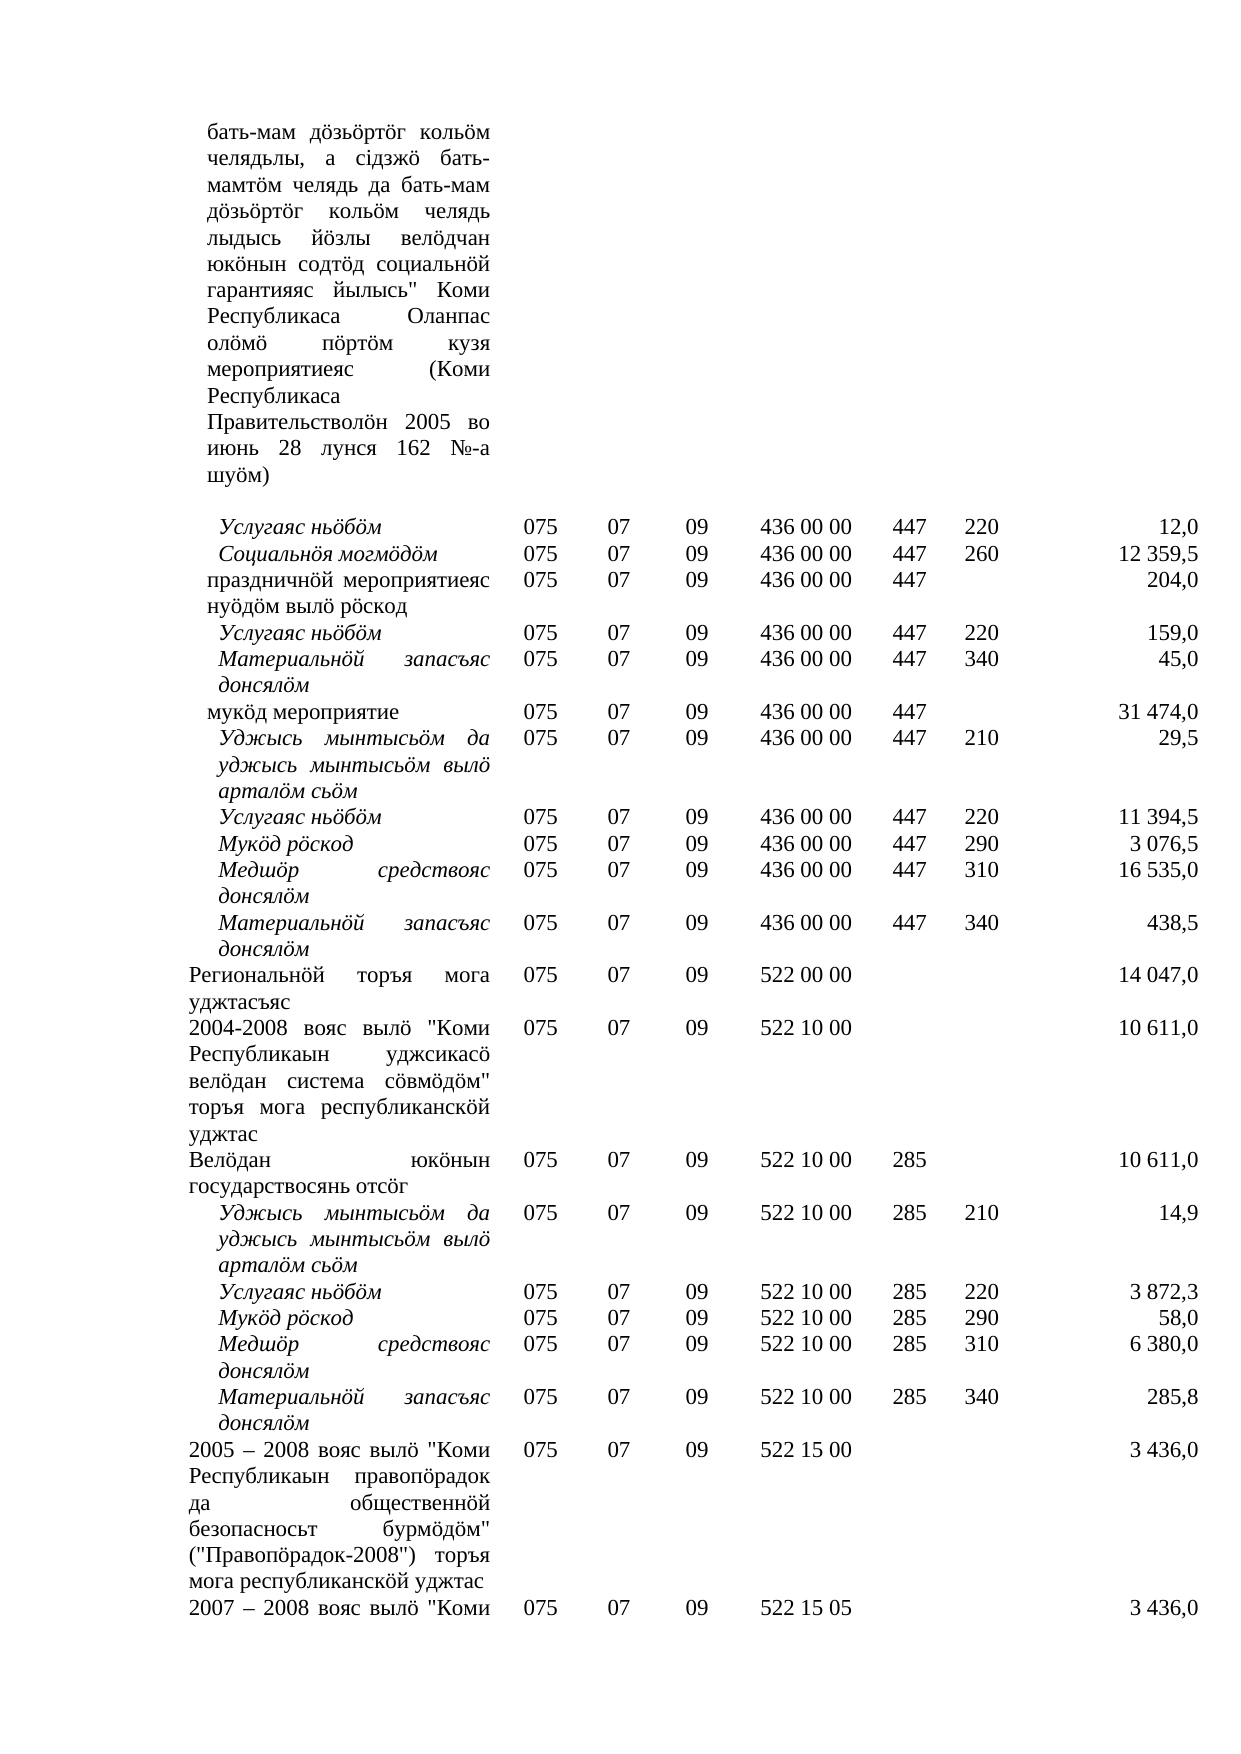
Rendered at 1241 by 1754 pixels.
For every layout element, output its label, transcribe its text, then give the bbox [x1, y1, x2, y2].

table_cell 522 10 00 [736, 1304, 876, 1330]
table_cell 075 [501, 540, 579, 566]
table_cell 31 474,0 [1021, 698, 1209, 724]
table_cell [943, 961, 1021, 1014]
table_cell 210 [943, 1199, 1021, 1278]
table_cell 522 15 05 [736, 1594, 876, 1620]
table_cell 45,0 [1021, 645, 1209, 698]
table_cell 285 [876, 1304, 942, 1330]
table_cell 14,9 [1021, 1199, 1209, 1278]
table_cell 09 [658, 1199, 736, 1278]
table_cell 522 10 00 [736, 1014, 876, 1146]
table_cell 09 [658, 1278, 736, 1304]
table_cell 285 [876, 1330, 942, 1383]
table_cell Социальнöя могмöдöм [177, 540, 501, 566]
table_cell 09 [658, 856, 736, 909]
table_cell 6 380,0 [1021, 1330, 1209, 1383]
table_cell Велöдан юкöнын государствосянь отсöг [177, 1146, 501, 1199]
table_cell 07 [580, 1304, 658, 1330]
table_cell [876, 1594, 942, 1620]
table_cell 09 [658, 1436, 736, 1594]
table_cell 075 [501, 645, 579, 698]
table_cell 075 [501, 856, 579, 909]
table_cell 310 [943, 856, 1021, 909]
table_cell 07 [580, 724, 658, 803]
table_cell Уджысь мынтысьöм да уджысь мынтысьöм вылö арталöм сьöм [177, 724, 501, 803]
table_cell 340 [943, 909, 1021, 961]
table_cell 09 [658, 1594, 736, 1620]
table_cell 447 [876, 540, 942, 566]
table_cell 3 436,0 [1021, 1436, 1209, 1594]
table_cell 075 [501, 1199, 579, 1278]
table_cell [876, 1436, 942, 1594]
table_cell 285 [876, 1199, 942, 1278]
table_cell 09 [658, 724, 736, 803]
table_cell 07 [580, 1199, 658, 1278]
table_cell 447 [876, 619, 942, 645]
table_cell 14 047,0 [1021, 961, 1209, 1014]
table_cell 285 [876, 1278, 942, 1304]
table_cell 07 [580, 830, 658, 856]
table_cell [658, 118, 736, 513]
table_cell 438,5 [1021, 909, 1209, 961]
table_cell 340 [943, 645, 1021, 698]
table_cell 436 00 00 [736, 856, 876, 909]
table_cell 075 [501, 619, 579, 645]
table_cell 447 [876, 830, 942, 856]
table_cell 3 872,3 [1021, 1278, 1209, 1304]
table_cell Уджысь мынтысьöм да уджысь мынтысьöм вылö арталöм сьöм [177, 1199, 501, 1278]
table_cell 522 10 00 [736, 1199, 876, 1278]
table_cell 075 [501, 961, 579, 1014]
table_cell [876, 118, 942, 513]
table_cell 09 [658, 1014, 736, 1146]
table_cell 075 [501, 514, 579, 540]
table_cell 12,0 [1021, 514, 1209, 540]
table_cell 3 076,5 [1021, 830, 1209, 856]
table_cell 220 [943, 619, 1021, 645]
table_cell Материальнöй запасъяс донсялöм [177, 645, 501, 698]
table_cell [943, 1594, 1021, 1620]
table_cell 29,5 [1021, 724, 1209, 803]
table_cell 436 00 00 [736, 540, 876, 566]
table_cell праздничнöй мероприятиеяс нуöдöм вылö рöскод [177, 566, 501, 619]
table_cell 447 [876, 856, 942, 909]
table_cell 09 [658, 619, 736, 645]
table_cell 07 [580, 1146, 658, 1199]
table_cell 159,0 [1021, 619, 1209, 645]
table_cell 447 [876, 645, 942, 698]
table_cell 210 [943, 724, 1021, 803]
table_cell 075 [501, 698, 579, 724]
table_cell 09 [658, 909, 736, 961]
table_cell [943, 1146, 1021, 1199]
table_cell 075 [501, 1383, 579, 1436]
table_cell 09 [658, 514, 736, 540]
table_cell 12 359,5 [1021, 540, 1209, 566]
table_cell Материальнöй запасъяс донсялöм [177, 909, 501, 961]
table_cell [943, 118, 1021, 513]
table_cell 447 [876, 698, 942, 724]
table_cell 220 [943, 1278, 1021, 1304]
table_cell 075 [501, 1304, 579, 1330]
table_cell 09 [658, 566, 736, 619]
table_cell Медшöр средствояс донсялöм [177, 856, 501, 909]
table_cell [736, 118, 876, 513]
table_cell [876, 961, 942, 1014]
table_cell 11 394,5 [1021, 803, 1209, 830]
table_cell 447 [876, 724, 942, 803]
table_cell 07 [580, 540, 658, 566]
table_cell 07 [580, 619, 658, 645]
table_cell 436 00 00 [736, 724, 876, 803]
table_cell 436 00 00 [736, 803, 876, 830]
table_cell Медшöр средствояс донсялöм [177, 1330, 501, 1383]
table_cell [580, 118, 658, 513]
table_cell [876, 1014, 942, 1146]
table_cell Услугаяс ньöбöм [177, 1278, 501, 1304]
table_cell 2004-2008 вояс вылö "Коми Республикаын уджсикасö велöдан система сöвмöдöм" торъя мога республиканскöй уджтас [177, 1014, 501, 1146]
table_cell 340 [943, 1383, 1021, 1436]
table_cell [943, 1014, 1021, 1146]
table_cell Услугаяс ньöбöм [177, 514, 501, 540]
table_cell 436 00 00 [736, 645, 876, 698]
table_cell 09 [658, 1330, 736, 1383]
table_cell 07 [580, 856, 658, 909]
table_cell Услугаяс ньöбöм [177, 619, 501, 645]
table_cell 07 [580, 1330, 658, 1383]
table_cell 075 [501, 1436, 579, 1594]
table_cell 447 [876, 514, 942, 540]
table_cell 09 [658, 803, 736, 830]
table_cell [943, 1436, 1021, 1594]
table_cell [943, 566, 1021, 619]
table_cell [501, 118, 579, 513]
table_cell 07 [580, 514, 658, 540]
table_cell Мукöд рöскод [177, 1304, 501, 1330]
table_cell 075 [501, 1330, 579, 1383]
table_cell 075 [501, 803, 579, 830]
table_cell 436 00 00 [736, 830, 876, 856]
table_cell 10 611,0 [1021, 1014, 1209, 1146]
table_cell 075 [501, 1146, 579, 1199]
table_cell мукöд мероприятие [177, 698, 501, 724]
table_cell 220 [943, 803, 1021, 830]
table_cell 447 [876, 566, 942, 619]
table_cell 285 [876, 1146, 942, 1199]
table_cell 07 [580, 909, 658, 961]
table_cell 260 [943, 540, 1021, 566]
table_cell Мукöд рöскод [177, 830, 501, 856]
table_cell 436 00 00 [736, 619, 876, 645]
table_cell 075 [501, 909, 579, 961]
table_cell 10 611,0 [1021, 1146, 1209, 1199]
table_cell 285,8 [1021, 1383, 1209, 1436]
table_cell 075 [501, 1278, 579, 1304]
table_cell 16 535,0 [1021, 856, 1209, 909]
table_cell 285 [876, 1383, 942, 1436]
table_cell 07 [580, 1383, 658, 1436]
table_cell 09 [658, 1383, 736, 1436]
table_cell Услугаяс ньöбöм [177, 803, 501, 830]
table_cell 075 [501, 1014, 579, 1146]
table_cell Материальнöй запасъяс донсялöм [177, 1383, 501, 1436]
table_cell 436 00 00 [736, 514, 876, 540]
table_cell 310 [943, 1330, 1021, 1383]
table_cell 09 [658, 961, 736, 1014]
table_cell 09 [658, 830, 736, 856]
table_cell 522 00 00 [736, 961, 876, 1014]
table_cell 075 [501, 724, 579, 803]
table_cell 2007 – 2008 вояс вылö "Коми [177, 1594, 501, 1620]
table_cell 522 10 00 [736, 1330, 876, 1383]
table_cell 522 10 00 [736, 1146, 876, 1199]
table_cell 09 [658, 540, 736, 566]
table_cell 436 00 00 [736, 566, 876, 619]
table_cell 522 10 00 [736, 1278, 876, 1304]
table_cell 07 [580, 803, 658, 830]
table_cell [1021, 118, 1209, 513]
table_cell 436 00 00 [736, 909, 876, 961]
table_cell 3 436,0 [1021, 1594, 1209, 1620]
table_cell 075 [501, 566, 579, 619]
table_cell 290 [943, 830, 1021, 856]
table_cell 522 10 00 [736, 1383, 876, 1436]
table_cell 09 [658, 1146, 736, 1199]
table_cell 447 [876, 909, 942, 961]
table_cell 220 [943, 514, 1021, 540]
table_cell бать-мам дöзьöртöг кольöм челядьлы, а сiдзжö бать-мамтöм челядь да бать-мам дöзьöртöг кольöм челядь лыдысь йöзлы велöдчан юкöнын содтöд социальнöй гарантияяс йылысь" Коми Республикаса Оланпас олöмö пöртöм кузя мероприятиеяс (Коми Республикаса Правительстволöн 2005 во июнь 28 лунся 162 №-а шуöм) [177, 118, 501, 513]
table_cell 436 00 00 [736, 698, 876, 724]
table_cell 07 [580, 1278, 658, 1304]
table_cell 075 [501, 830, 579, 856]
table_cell 204,0 [1021, 566, 1209, 619]
table_cell Региональнöй торъя мога уджтасъяс [177, 961, 501, 1014]
table_cell 09 [658, 645, 736, 698]
table_cell 522 15 00 [736, 1436, 876, 1594]
table_cell 58,0 [1021, 1304, 1209, 1330]
table_cell 07 [580, 1436, 658, 1594]
table_cell 07 [580, 698, 658, 724]
table_cell 2005 – 2008 вояс вылö "Коми Республикаын правопöрадок да общественнöй безопасносьт бурмöдöм" ("Правопöрадок-2008") торъя мога республиканскöй уджтас [177, 1436, 501, 1594]
table_cell 07 [580, 961, 658, 1014]
table_cell 07 [580, 1594, 658, 1620]
table_cell 290 [943, 1304, 1021, 1330]
table_cell 09 [658, 698, 736, 724]
table_cell 09 [658, 1304, 736, 1330]
table_cell 075 [501, 1594, 579, 1620]
table_cell [943, 698, 1021, 724]
table_cell 07 [580, 566, 658, 619]
table_cell 447 [876, 803, 942, 830]
table_cell 07 [580, 1014, 658, 1146]
table_cell 07 [580, 645, 658, 698]
